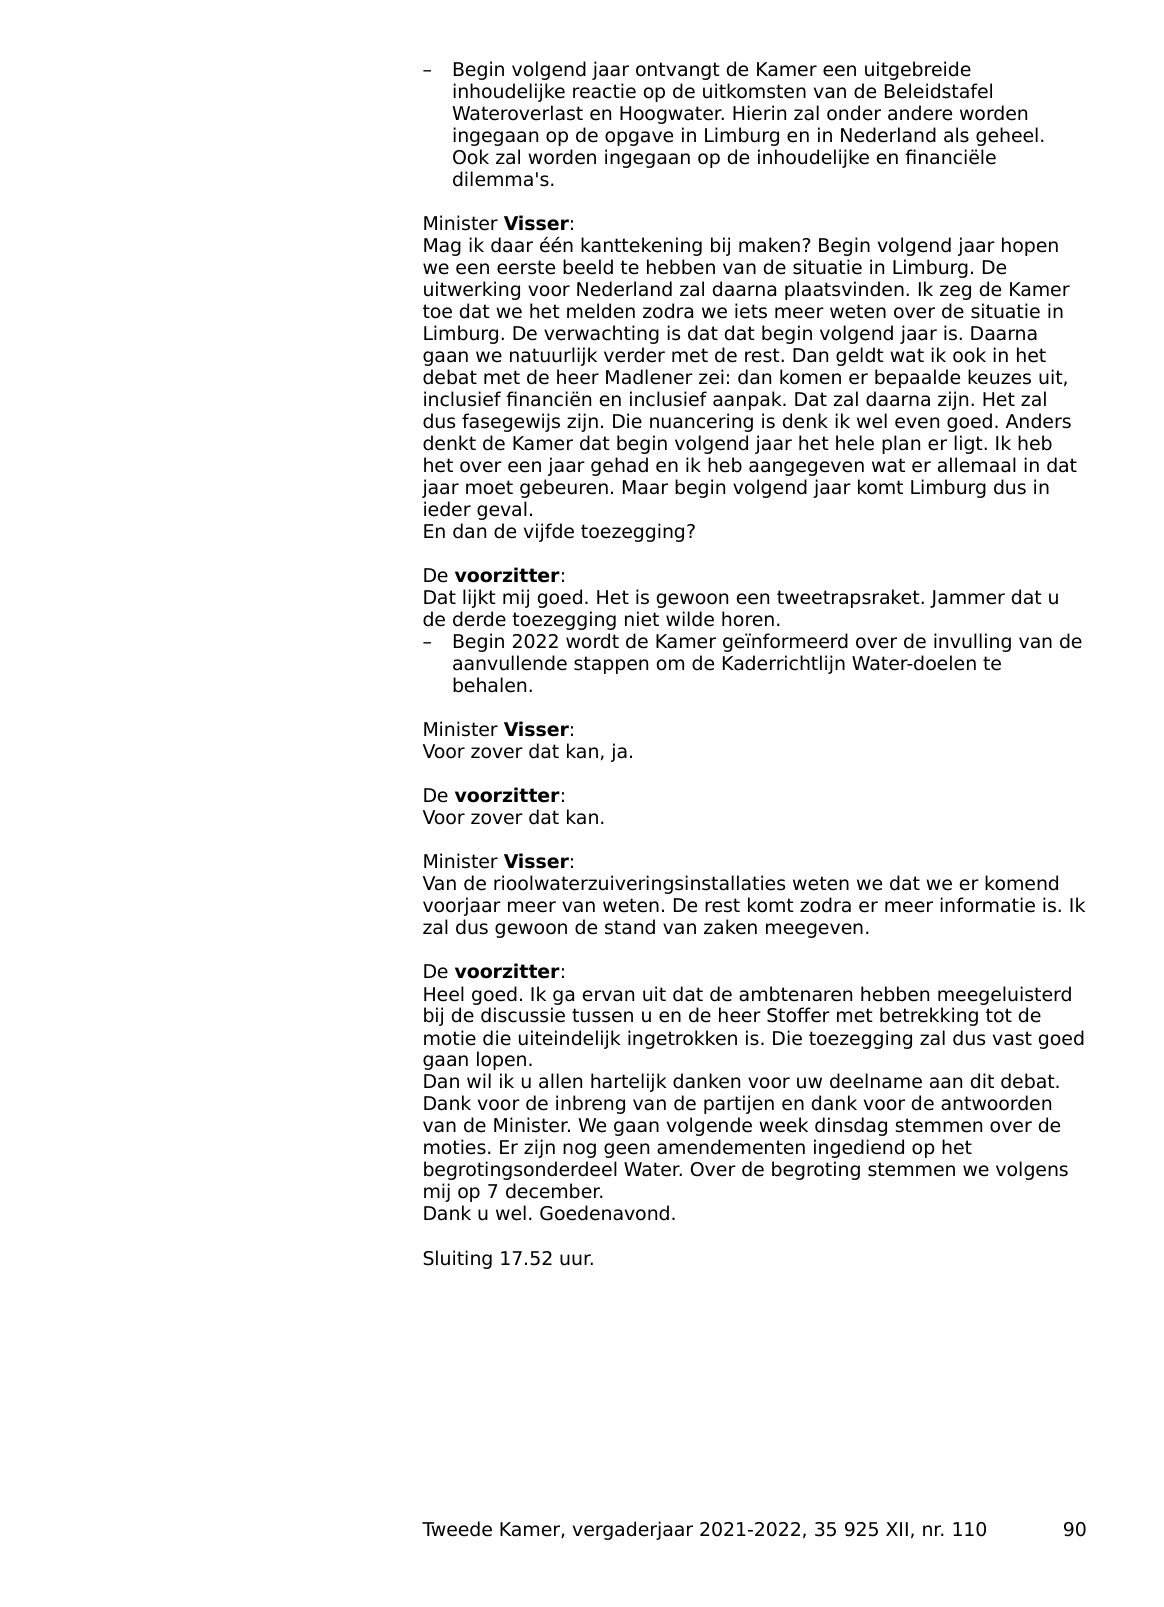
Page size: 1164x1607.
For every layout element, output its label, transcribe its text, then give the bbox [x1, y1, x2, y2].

text Dan wil ik u allen hartelijk danken voor uw deelname aan dit debat. Dank voor de inbreng van de partijen en dank voor de antwoorden van de Minister. We gaan volgende week dinsdag stemmen over de moties. Er zijn nog geen amendementen ingediend op het begrotingsonderdeel Water. Over de begroting stemmen we volgens mij op 7 december. [422, 1071, 1087, 1203]
text De voorzitter: [422, 961, 1087, 983]
text Dat lijkt mij goed. Het is gewoon een tweetrapsraket. Jammer dat u de derde toezegging niet wilde horen. [422, 587, 1087, 631]
text Heel goed. Ik ga ervan uit dat de ambtenaren hebben meegeluisterd bij de discussie tussen u en de heer Stoffer met betrekking tot de motie die uiteindelijk ingetrokken is. Die toezegging zal dus vast goed gaan lopen. [422, 983, 1087, 1071]
text De voorzitter: [422, 785, 1087, 807]
text Dank u wel. Goedenavond. [422, 1203, 1087, 1225]
text En dan de vijfde toezegging? [422, 521, 1087, 543]
text – Begin 2022 wordt de Kamer geïnformeerd over de invulling van de aanvullende stappen om de Kaderrichtlijn Water-doelen te behalen. [422, 631, 1087, 697]
text Van de rioolwaterzuiveringsinstallaties weten we dat we er komend voorjaar meer van weten. De rest komt zodra er meer informatie is. Ik zal dus gewoon de stand van zaken meegeven. [422, 873, 1087, 939]
text Sluiting 17.52 uur. [422, 1247, 1087, 1269]
text De voorzitter: [422, 565, 1087, 587]
text Voor zover dat kan, ja. [422, 741, 1087, 763]
text Minister Visser: [422, 719, 1087, 741]
text Mag ik daar één kanttekening bij maken? Begin volgend jaar hopen we een eerste beeld te hebben van de situatie in Limburg. De uitwerking voor Nederland zal daarna plaatsvinden. Ik zeg de Kamer toe dat we het melden zodra we iets meer weten over de situatie in Limburg. De verwachting is dat dat begin volgend jaar is. Daarna gaan we natuurlijk verder met de rest. Dan geldt wat ik ook in het debat met de heer Madlener zei: dan komen er bepaalde keuzes uit, inclusief financiën en inclusief aanpak. Dat zal daarna zijn. Het zal dus fasegewijs zijn. Die nuancering is denk ik wel even goed. Anders denkt de Kamer dat begin volgend jaar het hele plan er ligt. Ik heb het over een jaar gehad en ik heb aangegeven wat er allemaal in dat jaar moet gebeuren. Maar begin volgend jaar komt Limburg dus in ieder geval. [422, 235, 1087, 521]
text Minister Visser: [422, 213, 1087, 235]
text – Begin volgend jaar ontvangt de Kamer een uitgebreide inhoudelijke reactie op de uitkomsten van de Beleidstafel Wateroverlast en Hoogwater. Hierin zal onder andere worden ingegaan op de opgave in Limburg en in Nederland als geheel. Ook zal worden ingegaan op de inhoudelijke en financiële dilemma's. [422, 59, 1087, 191]
text Minister Visser: [422, 851, 1087, 873]
text Voor zover dat kan. [422, 807, 1087, 829]
